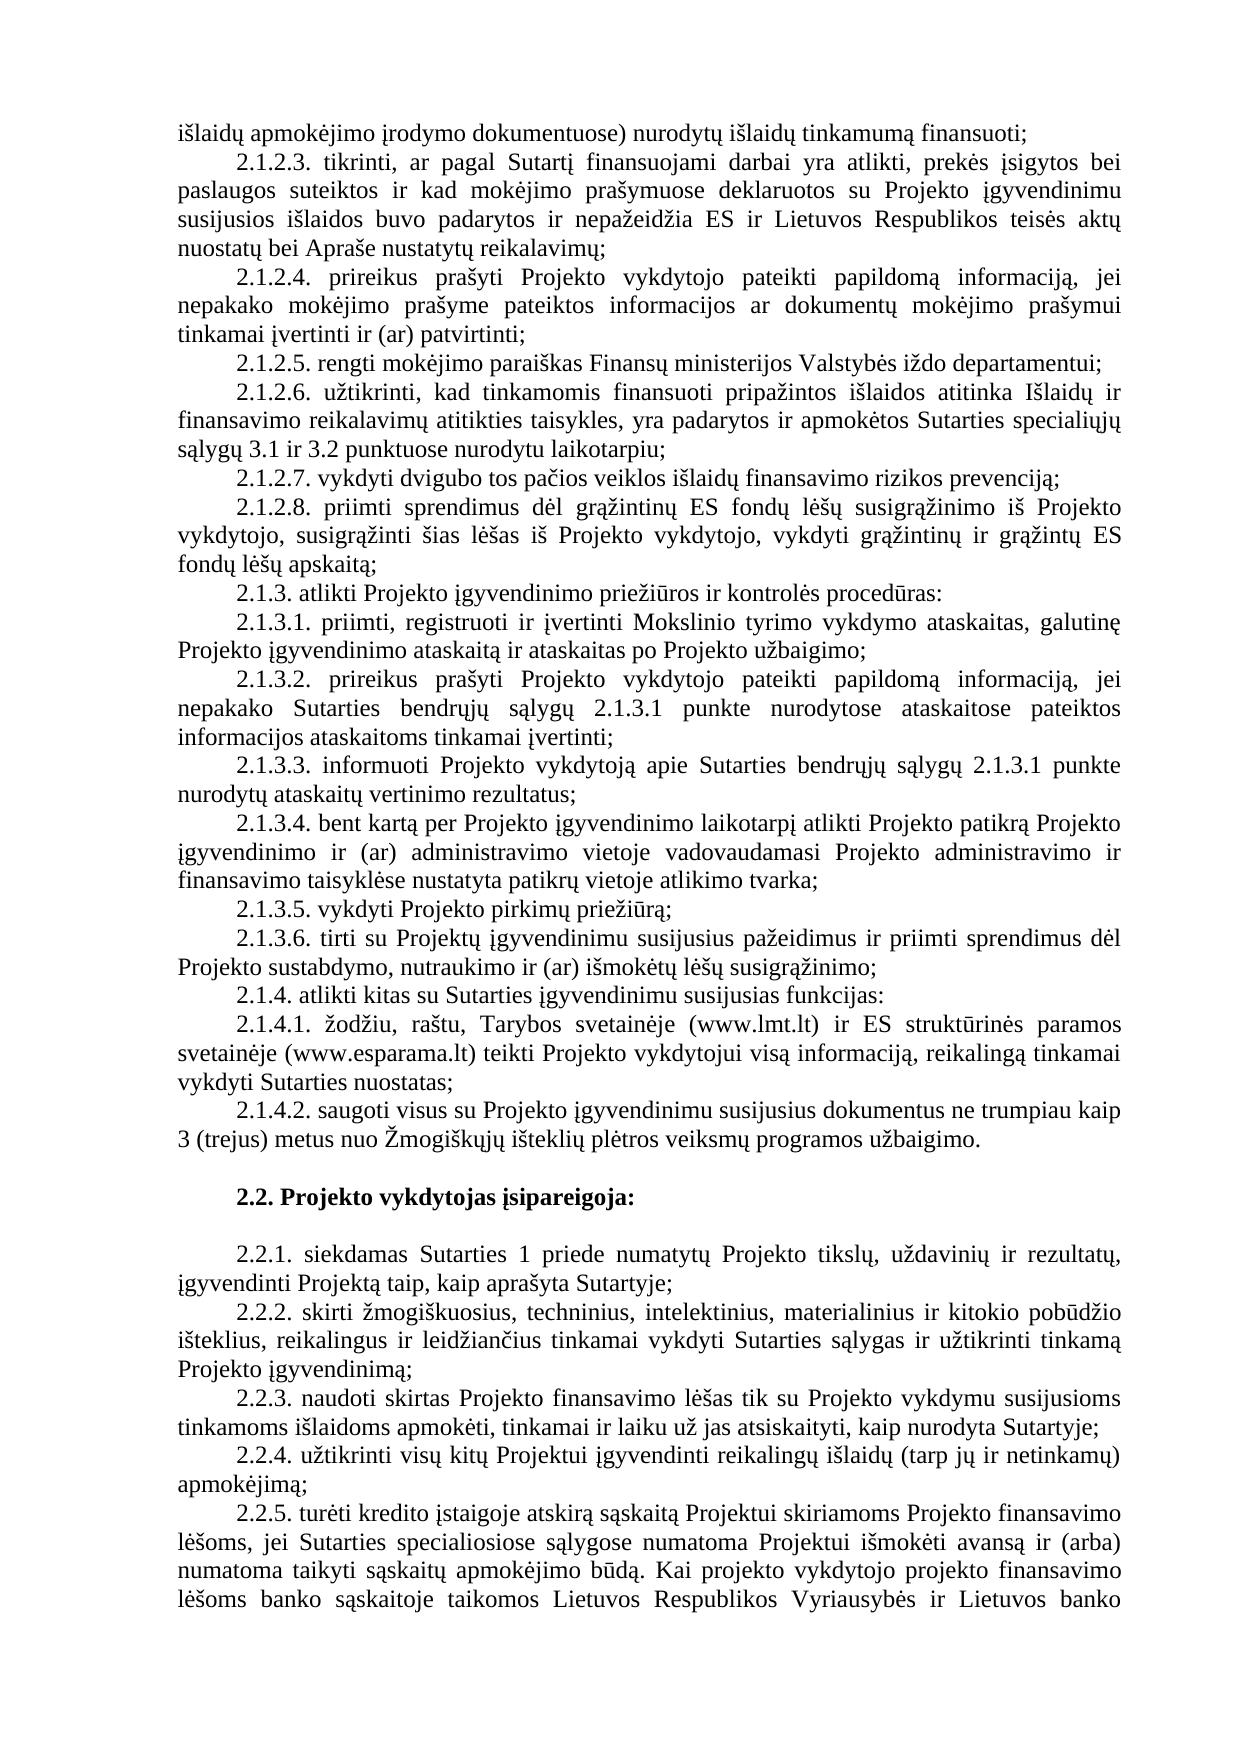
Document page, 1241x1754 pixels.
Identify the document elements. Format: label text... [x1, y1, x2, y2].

text 2.1.3.3. informuoti Projekto vykdytoją apie Sutarties bendrųjų sąlygų 2.1.3.1 punkte nurodytų ataskaitų vertinimo rezultatus; [177, 751, 1122, 808]
text 2.1.2.3. tikrinti, ar pagal Sutartį finansuojami darbai yra atlikti, prekės įsigytos bei paslaugos suteiktos ir kad mokėjimo prašymuose deklaruotos su Projekto įgyvendinimu susijusios išlaidos buvo padarytos ir nepažeidžia ES ir Lietuvos Respublikos teisės aktų nuostatų bei Apraše nustatytų reikalavimų; [177, 147, 1122, 262]
text 2.2.4. užtikrinti visų kitų Projektui įgyvendinti reikalingų išlaidų (tarp jų ir netinkamų) apmokėjimą; [177, 1441, 1122, 1498]
text 2.1.4.2. saugoti visus su Projekto įgyvendinimu susijusius dokumentus ne trumpiau kaip 3 (trejus) metus nuo Žmogiškųjų išteklių plėtros veiksmų programos užbaigimo. [177, 1096, 1122, 1153]
text 2.1.3.2. prireikus prašyti Projekto vykdytojo pateikti papildomą informaciją, jei nepakako Sutarties bendrųjų sąlygų 2.1.3.1 punkte nurodytose ataskaitose pateiktos informacijos ataskaitoms tinkamai įvertinti; [177, 664, 1122, 751]
text 2.2.3. naudoti skirtas Projekto finansavimo lėšas tik su Projekto vykdymu susijusioms tinkamoms išlaidoms apmokėti, tinkamai ir laiku už jas atsiskaityti, kaip nurodyta Sutartyje; [177, 1383, 1122, 1441]
text 2.1.3.4. bent kartą per Projekto įgyvendinimo laikotarpį atlikti Projekto patikrą Projekto įgyvendinimo ir (ar) administravimo vietoje vadovaudamasi Projekto administravimo ir finansavimo taisyklėse nustatyta patikrų vietoje atlikimo tvarka; [177, 808, 1122, 894]
text 2.1.3.6. tirti su Projektų įgyvendinimu susijusius pažeidimus ir priimti sprendimus dėl Projekto sustabdymo, nutraukimo ir (ar) išmokėtų lėšų susigrąžinimo; [177, 923, 1122, 981]
text 2.1.3. atlikti Projekto įgyvendinimo priežiūros ir kontrolės procedūras: [177, 578, 1122, 607]
text išlaidų apmokėjimo įrodymo dokumentuose) nurodytų išlaidų tinkamumą finansuoti; [177, 118, 1122, 147]
text 2.1.2.8. priimti sprendimus dėl grąžintinų ES fondų lėšų susigrąžinimo iš Projekto vykdytojo, susigrąžinti šias lėšas iš Projekto vykdytojo, vykdyti grąžintinų ir grąžintų ES fondų lėšų apskaitą; [177, 492, 1122, 578]
text 2.1.4.1. žodžiu, raštu, Tarybos svetainėje (www.lmt.lt) ir ES struktūrinės paramos svetainėje (www.esparama.lt) teikti Projekto vykdytojui visą informaciją, reikalingą tinkamai vykdyti Sutarties nuostatas; [177, 1009, 1122, 1096]
text 2.1.3.1. priimti, registruoti ir įvertinti Mokslinio tyrimo vykdymo ataskaitas, galutinę Projekto įgyvendinimo ataskaitą ir ataskaitas po Projekto užbaigimo; [177, 607, 1122, 664]
text 2.1.2.5. rengti mokėjimo paraiškas Finansų ministerijos Valstybės iždo departamentui; [177, 348, 1122, 377]
text 2.2.5. turėti kredito įstaigoje atskirą sąskaitą Projektui skiriamoms Projekto finansavimo lėšoms, jei Sutarties specialiosiose sąlygose numatoma Projektui išmokėti avansą ir (arba) numatoma taikyti sąskaitų apmokėjimo būdą. Kai projekto vykdytojo projekto finansavimo lėšoms banko sąskaitoje taikomos Lietuvos Respublikos Vyriausybės ir Lietuvos banko [177, 1498, 1122, 1613]
text 2.1.2.7. vykdyti dvigubo tos pačios veiklos išlaidų finansavimo rizikos prevenciją; [177, 463, 1122, 492]
text 2.2.1. siekdamas Sutarties 1 priede numatytų Projekto tikslų, uždavinių ir rezultatų, įgyvendinti Projektą taip, kaip aprašyta Sutartyje; [177, 1239, 1122, 1297]
text 2.2. Projekto vykdytojas įsipareigoja: [177, 1182, 1122, 1211]
text 2.2.2. skirti žmogiškuosius, techninius, intelektinius, materialinius ir kitokio pobūdžio išteklius, reikalingus ir leidžiančius tinkamai vykdyti Sutarties sąlygas ir užtikrinti tinkamą Projekto įgyvendinimą; [177, 1297, 1122, 1383]
text 2.1.2.6. užtikrinti, kad tinkamomis finansuoti pripažintos išlaidos atitinka Išlaidų ir finansavimo reikalavimų atitikties taisykles, yra padarytos ir apmokėtos Sutarties specialiųjų sąlygų 3.1 ir 3.2 punktuose nurodytu laikotarpiu; [177, 377, 1122, 463]
text 2.1.3.5. vykdyti Projekto pirkimų priežiūrą; [177, 894, 1122, 923]
text 2.1.4. atlikti kitas su Sutarties įgyvendinimu susijusias funkcijas: [177, 981, 1122, 1009]
text 2.1.2.4. prireikus prašyti Projekto vykdytojo pateikti papildomą informaciją, jei nepakako mokėjimo prašyme pateiktos informacijos ar dokumentų mokėjimo prašymui tinkamai įvertinti ir (ar) patvirtinti; [177, 262, 1122, 348]
